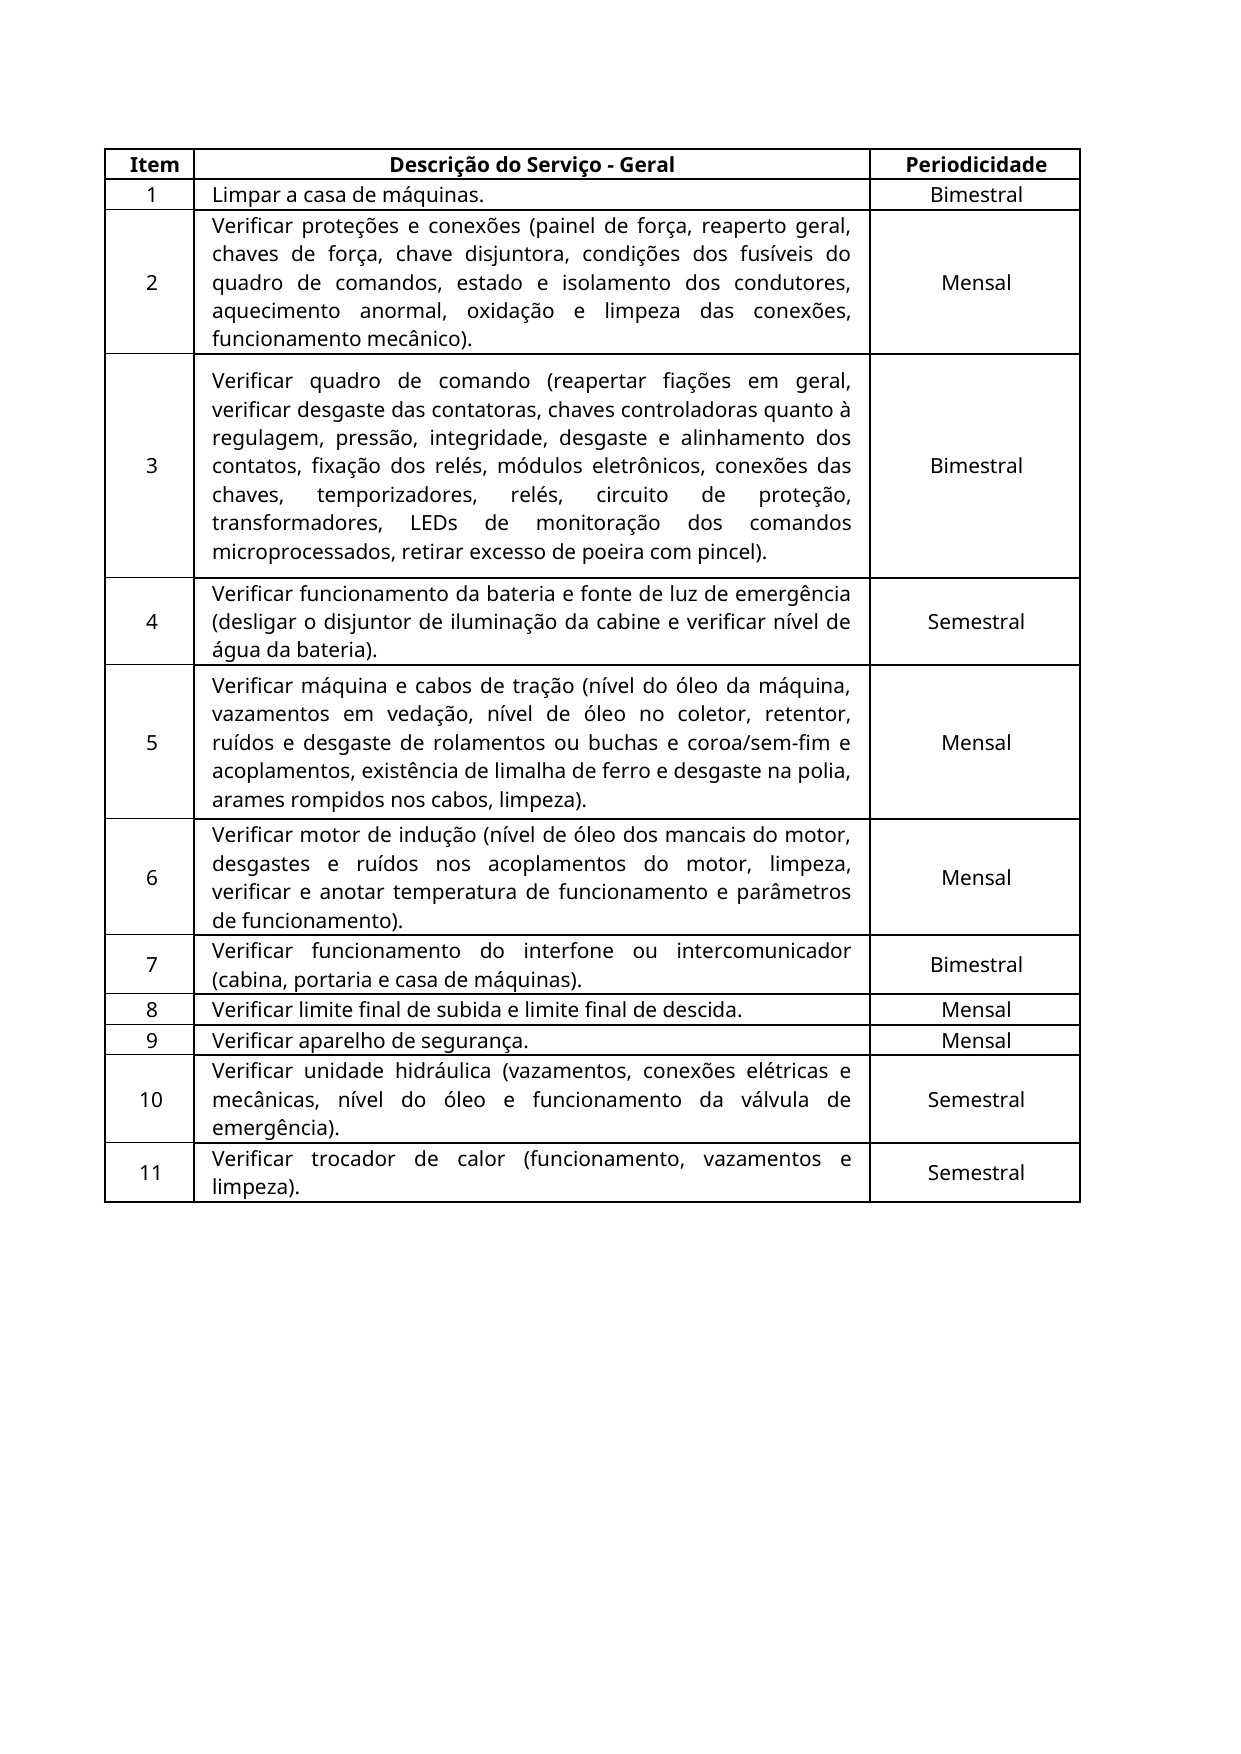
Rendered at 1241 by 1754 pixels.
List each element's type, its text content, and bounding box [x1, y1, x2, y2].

table_cell Mensal [871, 820, 1079, 934]
table_cell Verificar unidade hidráulica (vazamentos, conexões elétricas e mecânicas, nível do óleo e funcionamento da válvula de emergência). [195, 1056, 869, 1142]
table_cell Limpar a casa de máquinas. [195, 180, 869, 209]
table_cell Mensal [871, 995, 1079, 1024]
table_cell 1 [106, 180, 193, 209]
table_header Periodicidade [871, 150, 1079, 178]
table_cell Semestral [871, 1144, 1079, 1201]
table_cell Verificar quadro de comando (reapertar fiações em geral, verificar desgaste das contatoras, chaves controladoras quanto à regulagem, pressão, integridade, desgaste e alinhamento dos contatos, fixação dos relés, módulos eletrônicos, conexões das chaves, temporizadores, relés, circuito de proteção, transformadores, LEDs de monitoração dos comandos microprocessados, retirar excesso de poeira com pincel). [195, 355, 869, 577]
table_cell 11 [106, 1143, 193, 1201]
table_header Descrição do Serviço - Geral [195, 150, 869, 178]
table_cell Verificar proteções e conexões (painel de força, reaperto geral, chaves de força, chave disjuntora, condições dos fusíveis do quadro de comandos, estado e isolamento dos condutores, aquecimento anormal, oxidação e limpeza das conexões, funcionamento mecânico). [195, 211, 869, 353]
table_cell Verificar máquina e cabos de tração (nível do óleo da máquina, vazamentos em vedação, nível de óleo no coletor, retentor, ruídos e desgaste de rolamentos ou buchas e coroa/sem-fim e acoplamentos, existência de limalha de ferro e desgaste na polia, arames rompidos nos cabos, limpeza). [195, 666, 869, 818]
table_cell 6 [106, 819, 193, 934]
table_cell Bimestral [871, 180, 1079, 209]
table_cell Verificar motor de indução (nível de óleo dos mancais do motor, desgastes e ruídos nos acoplamentos do motor, limpeza, verificar e anotar temperatura de funcionamento e parâmetros de funcionamento). [195, 820, 869, 934]
table_cell 9 [106, 1025, 193, 1054]
table_header Item [106, 150, 193, 178]
table_cell Verificar limite final de subida e limite final de descida. [195, 995, 869, 1024]
table_cell Semestral [871, 1056, 1079, 1142]
table_cell 8 [106, 994, 193, 1024]
table_cell Bimestral [871, 355, 1079, 577]
table_cell 5 [106, 665, 193, 818]
table_cell 10 [106, 1055, 193, 1142]
table_cell Semestral [871, 579, 1079, 664]
table_cell Mensal [871, 211, 1079, 353]
table_cell 4 [106, 578, 193, 664]
table_cell Verificar funcionamento do interfone ou intercomunicador (cabina, portaria e casa de máquinas). [195, 936, 869, 993]
table_cell 3 [106, 354, 193, 577]
table_cell Verificar funcionamento da bateria e fonte de luz de emergência (desligar o disjuntor de iluminação da cabine e verificar nível de água da bateria). [195, 579, 869, 664]
table_cell Verificar aparelho de segurança. [195, 1026, 869, 1054]
table_cell Verificar trocador de calor (funcionamento, vazamentos e limpeza). [195, 1144, 869, 1201]
table_cell Mensal [871, 1026, 1079, 1054]
table_cell Mensal [871, 666, 1079, 818]
table_cell 2 [106, 210, 193, 353]
table_cell 7 [106, 935, 193, 993]
table_cell Bimestral [871, 936, 1079, 993]
